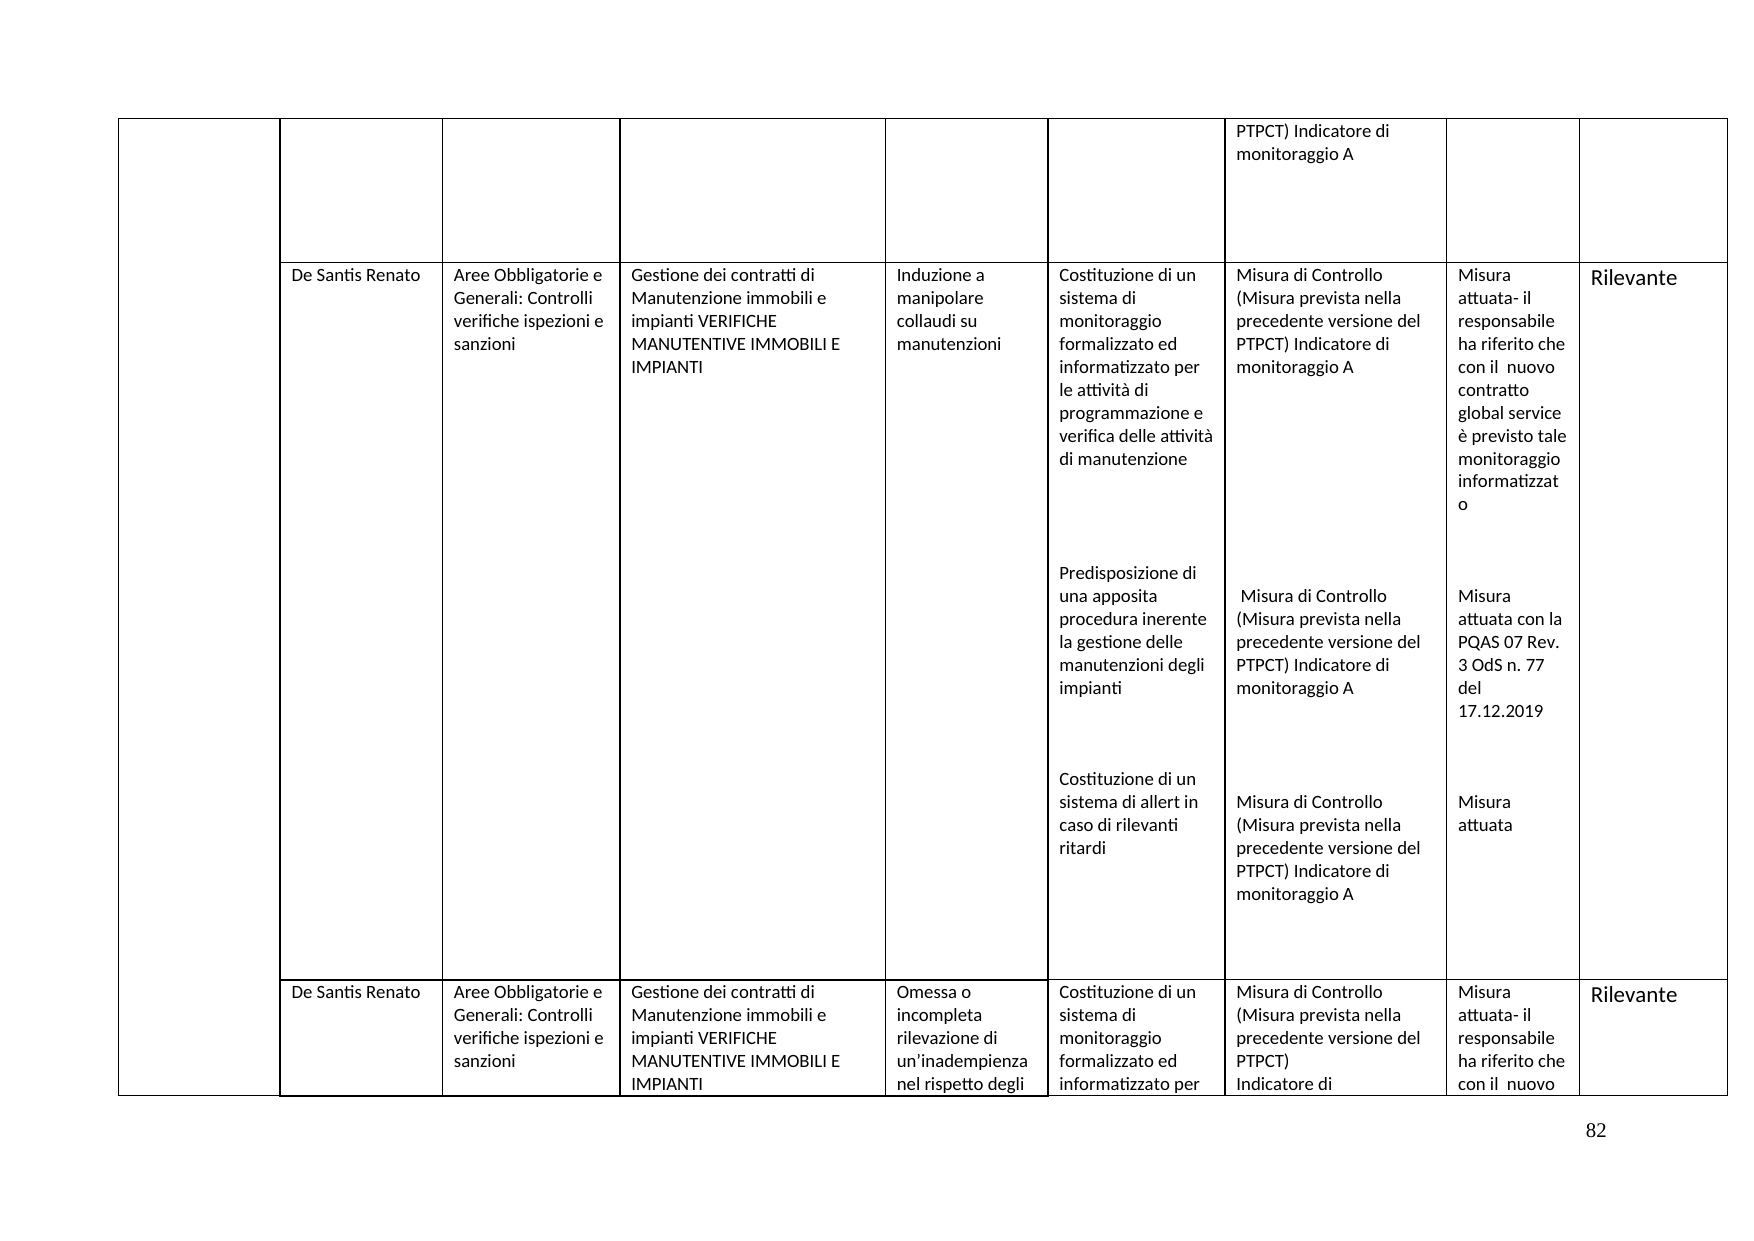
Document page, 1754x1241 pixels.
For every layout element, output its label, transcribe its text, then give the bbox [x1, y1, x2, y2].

table_cell PTPCT) Indicatore di monitoraggio A [1226, 119, 1446, 262]
table_cell Misura di Controllo (Misura prevista nella precedente versione del PTPCT) Indicatore di [1226, 980, 1446, 1095]
table_cell [1447, 119, 1579, 262]
table_cell [281, 119, 442, 262]
table_cell Rilevante [1580, 263, 1727, 979]
table_cell [443, 119, 619, 262]
table_cell Costituzione di un sistema di monitoraggio formalizzato ed informatizzato per [1049, 980, 1224, 1095]
table_cell [1580, 119, 1727, 262]
table_cell Omessa o incompleta rilevazione di un’inadempienza nel rispetto degli [886, 981, 1047, 1095]
table_cell [119, 119, 279, 1095]
table_cell De Santis Renato [281, 981, 442, 1095]
table_cell Rilevante [1580, 980, 1727, 1095]
table_cell Misura attuata- il responsabile ha riferito che con il nuovo contratto global service è previsto tale monitoraggio informatizzato Misura attuata con la PQAS 07 Rev. 3 OdS n. 77 del 17.12.2019 Misura attuata [1447, 263, 1579, 979]
table_cell Aree Obbligatorie e Generali: Controlli verifiche ispezioni e sanzioni [443, 981, 619, 1095]
table_cell Misura di Controllo (Misura prevista nella precedente versione del PTPCT) Indicatore di monitoraggio A Misura di Controllo (Misura prevista nella precedente versione del PTPCT) Indicatore di monitoraggio A Misura di Controllo (Misura prevista nella precedente versione del PTPCT) Indicatore di monitoraggio A [1226, 263, 1446, 979]
table_cell Induzione a manipolare collaudi su manutenzioni [886, 263, 1047, 979]
table_cell Gestione dei contratti di Manutenzione immobili e impianti VERIFICHE MANUTENTIVE IMMOBILI E IMPIANTI [621, 263, 885, 979]
table_cell Misura attuata- il responsabile ha riferito che con il nuovo [1447, 980, 1579, 1095]
table_cell [886, 119, 1047, 262]
table_cell [621, 119, 885, 262]
table_cell [1049, 119, 1224, 262]
table_cell Gestione dei contratti di Manutenzione immobili e impianti VERIFICHE MANUTENTIVE IMMOBILI E IMPIANTI [621, 981, 885, 1095]
table_cell Aree Obbligatorie e Generali: Controlli verifiche ispezioni e sanzioni [443, 263, 619, 979]
table_cell Costituzione di un sistema di monitoraggio formalizzato ed informatizzato per le attività di programmazione e verifica delle attività di manutenzione Predisposizione di una apposita procedura inerente la gestione delle manutenzioni degli impianti Costituzione di un sistema di allert in caso di rilevanti ritardi [1049, 263, 1224, 979]
table_cell De Santis Renato [281, 263, 442, 979]
